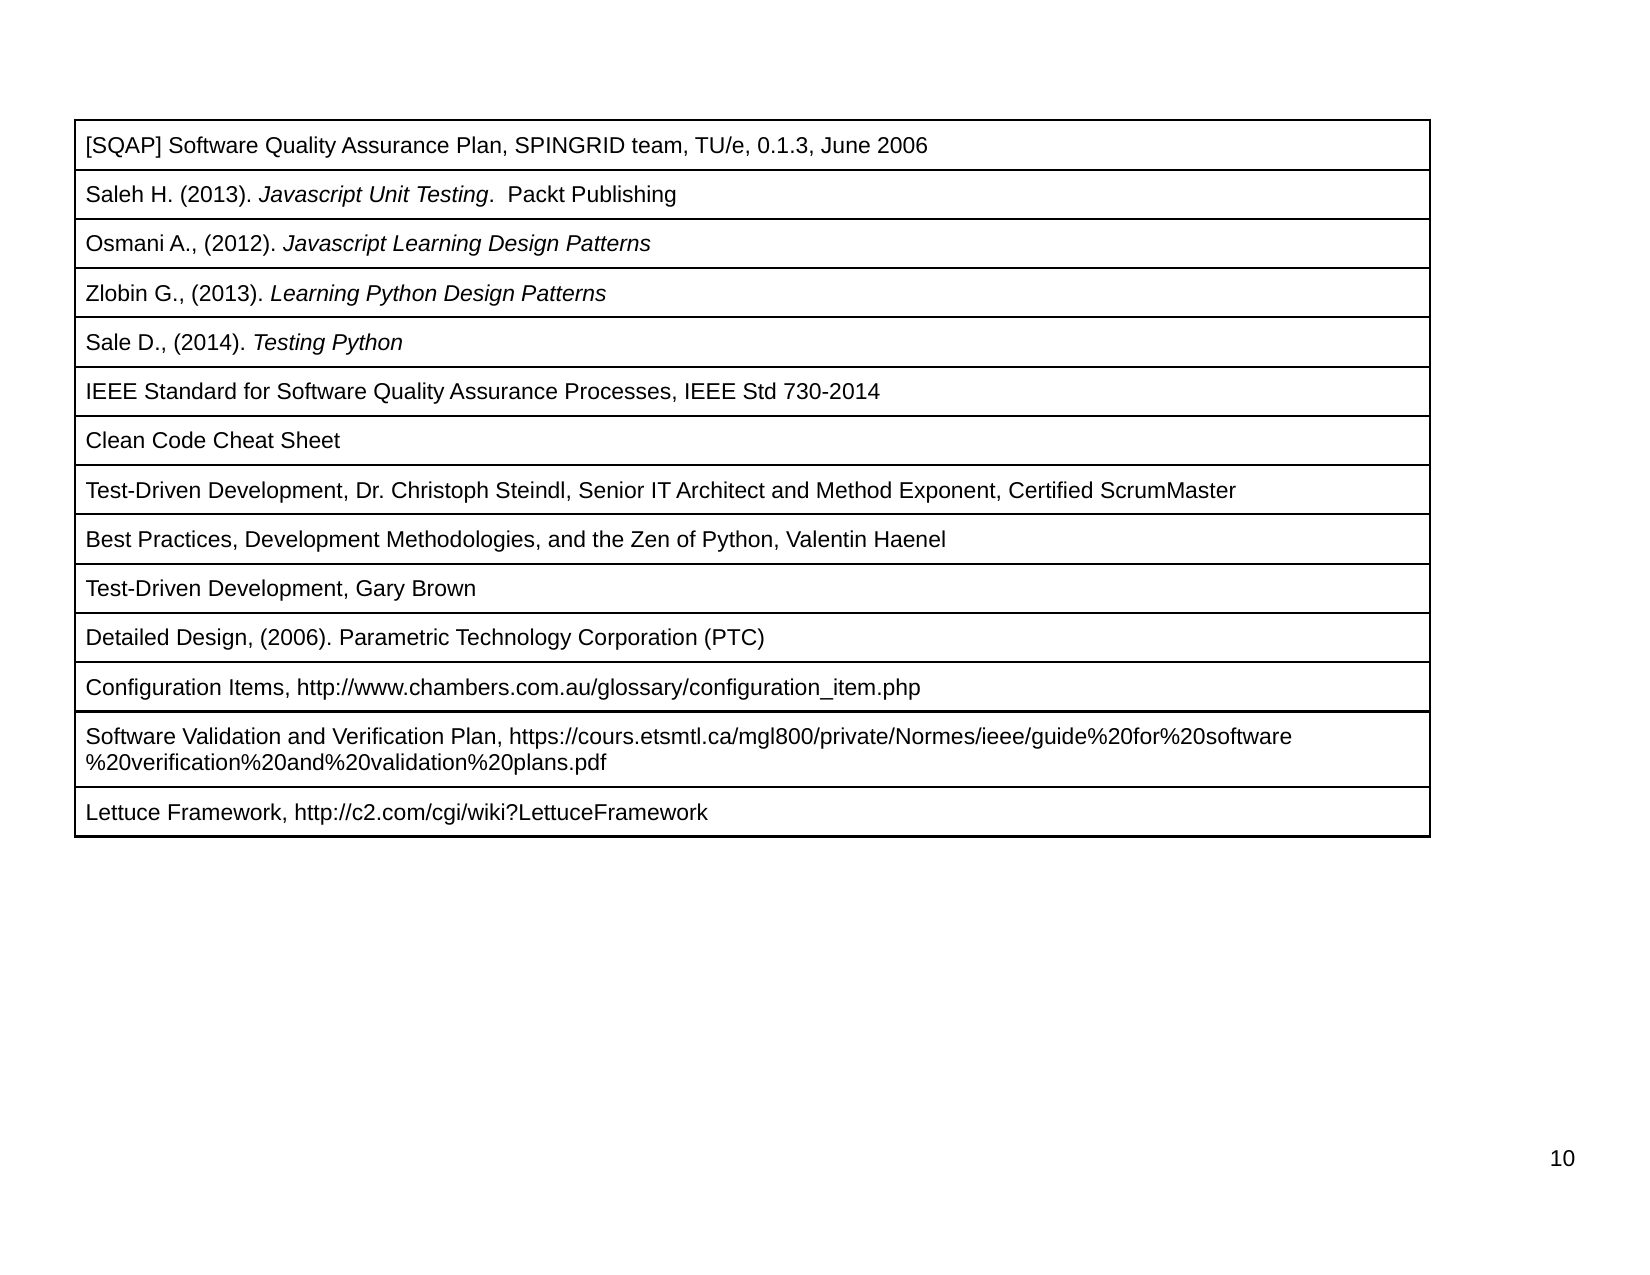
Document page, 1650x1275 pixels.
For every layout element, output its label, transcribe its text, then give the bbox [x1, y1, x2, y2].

table_cell Clean Code Cheat Sheet [76, 417, 1429, 464]
table_cell Detailed Design, (2006). Parametric Technology Corporation (PTC) [76, 614, 1429, 661]
table_cell Zlobin G., (2013). Learning Python Design Patterns [76, 269, 1429, 316]
table_cell Sale D., (2014). Testing Python [76, 318, 1429, 366]
table_cell Saleh H. (2013). Javascript Unit Testing. Packt Publishing [76, 171, 1429, 218]
table_cell Lettuce Framework, http://c2.com/cgi/wiki?LettuceFramework [76, 788, 1429, 835]
table_cell Software Validation and Verification Plan, https://cours.etsmtl.ca/mgl800/private/Normes/ieee/guide%20for%20software%20verification%20and%20validation%20plans.pdf [76, 713, 1429, 786]
table_cell IEEE Standard for Software Quality Assurance Processes, IEEE Std 730-2014 [76, 368, 1429, 415]
table_cell Best Practices, Development Methodologies, and the Zen of Python, Valentin Haenel [76, 515, 1429, 563]
table_cell Configuration Items, http://www.chambers.com.au/glossary/configuration_item.php [76, 663, 1429, 710]
table_cell Test-Driven Development, Gary Brown [76, 565, 1429, 612]
table_cell Test-Driven Development, Dr. Christoph Steindl, Senior IT Architect and Method Exponent, Certified ScrumMaster [76, 466, 1429, 513]
table_cell Osmani A., (2012). Javascript Learning Design Patterns [76, 220, 1429, 267]
table_header [SQAP] Software Quality Assurance Plan, SPINGRID team, TU/e, 0.1.3, June 2006 [76, 121, 1429, 168]
